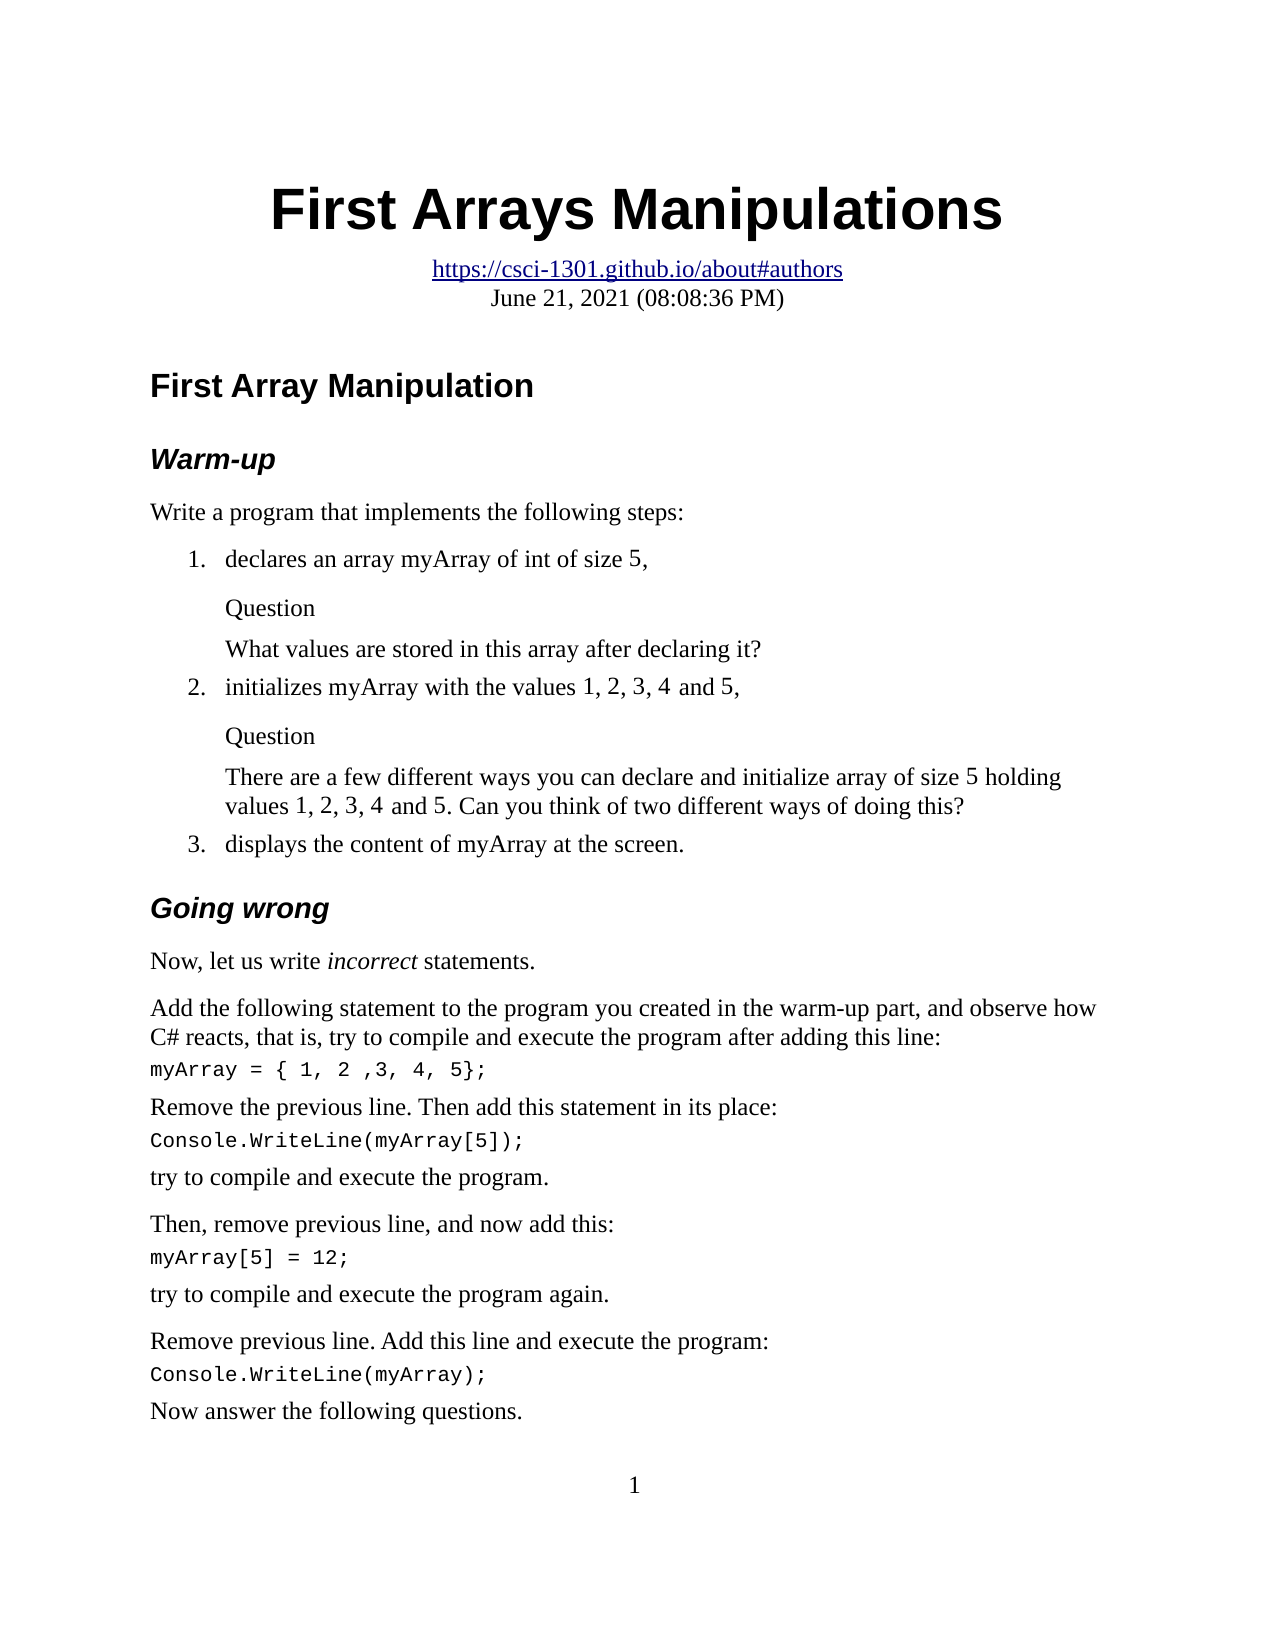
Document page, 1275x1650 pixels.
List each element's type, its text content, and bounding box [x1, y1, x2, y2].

subtitle Going wrong [150, 891, 1125, 925]
text Remove the previous line. Then add this statement in its place: [150, 1092, 1125, 1121]
text try to compile and execute the program again. [150, 1279, 1125, 1308]
list displays the content of myArray at the screen. [187, 829, 1125, 857]
title First Arrays Manipulations [150, 175, 1125, 242]
text June 21, 2021 (08:08:36 PM) [150, 283, 1125, 312]
list Question [187, 721, 1125, 750]
text try to compile and execute the program. [150, 1162, 1125, 1191]
list There are a few different ways you can declare and initialize array of size holding values , , , and . Can you think of two different ways of doing this? [187, 762, 1125, 820]
text Console.WriteLine(myArray[5]); [150, 1130, 1125, 1153]
text https://csci-1301.github.io/about#authors [150, 254, 1125, 283]
list initializes myArray with the values , , , and , [187, 672, 1125, 701]
text Console.WriteLine(myArray); [150, 1364, 1125, 1387]
list What values are stored in this array after declaring it? [187, 634, 1125, 663]
subtitle Warm-up [150, 442, 1125, 476]
list Question [187, 593, 1125, 622]
text myArray = { 1, 2 ,3, 4, 5}; [150, 1059, 1125, 1083]
list declares an array myArray of int of size , [187, 544, 1125, 572]
text Add the following statement to the program you created in the warm-up part, and observe how C# reacts, that is, try to compile and execute the program after adding this line: [150, 993, 1125, 1051]
subtitle First Array Manipulation [150, 366, 1125, 404]
text Remove previous line. Add this line and execute the program: [150, 1326, 1125, 1355]
text Now, let us write incorrect statements. [150, 946, 1125, 975]
text myArray[5] = 12; [150, 1247, 1125, 1270]
text Now answer the following questions. [150, 1396, 1125, 1425]
text Write a program that implements the following steps: [150, 497, 1125, 526]
text Then, remove previous line, and now add this: [150, 1209, 1125, 1238]
